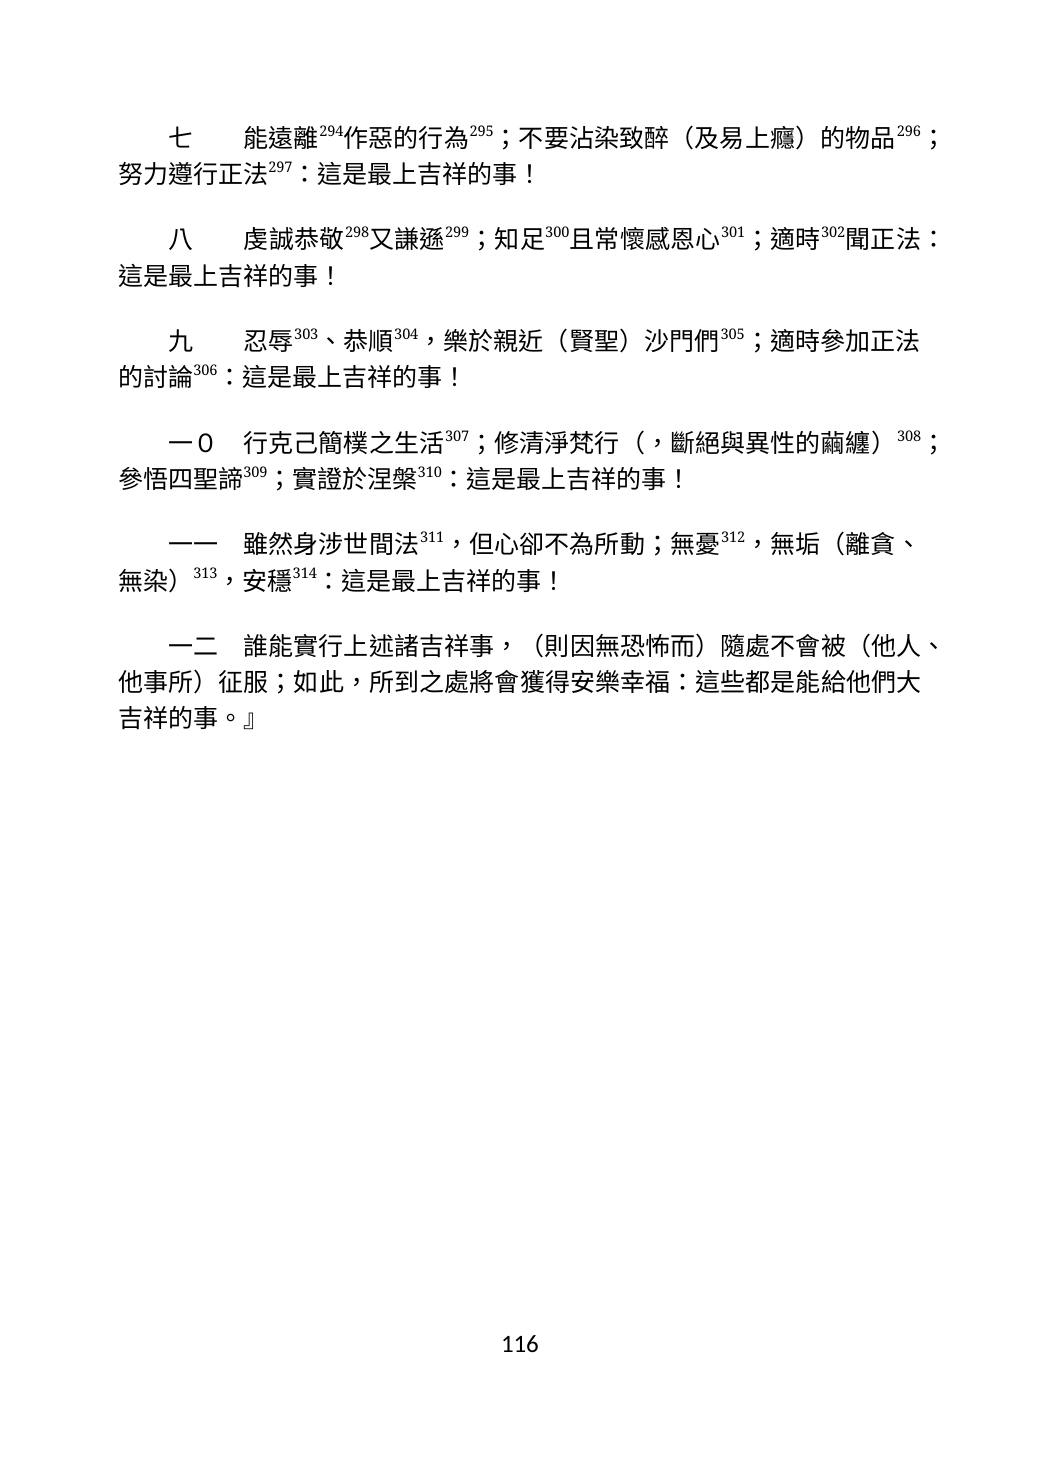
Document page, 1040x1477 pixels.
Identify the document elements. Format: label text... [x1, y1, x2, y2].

text 七 能遠離作惡的行為；不要沾染致醉（及易上癮）的物品；努力遵行正法：這是最上吉祥的事！ [118, 118, 921, 191]
text 一０ 行克己簡樸之生活；修清淨梵行（，斷絕與異性的繭纏）；參悟四聖諦；實證於涅槃：這是最上吉祥的事！ [118, 423, 921, 496]
text 八 虔誠恭敬又謙遜；知足且常懷感恩心；適時聞正法：這是最上吉祥的事！ [118, 220, 921, 292]
text 一二 誰能實行上述諸吉祥事，（則因無恐怖而）隨處不會被（他人、他事所）征服；如此，所到之處將會獲得安樂幸福：這些都是能給他們大吉祥的事。』 [118, 626, 921, 735]
text 九 忍辱、恭順，樂於親近（賢聖）沙門們；適時參加正法的討論：這是最上吉祥的事！ [118, 321, 921, 394]
text 一一 雖然身涉世間法，但心卻不為所動；無憂，無垢（離貪、無染），安穩：這是最上吉祥的事！ [118, 525, 921, 597]
